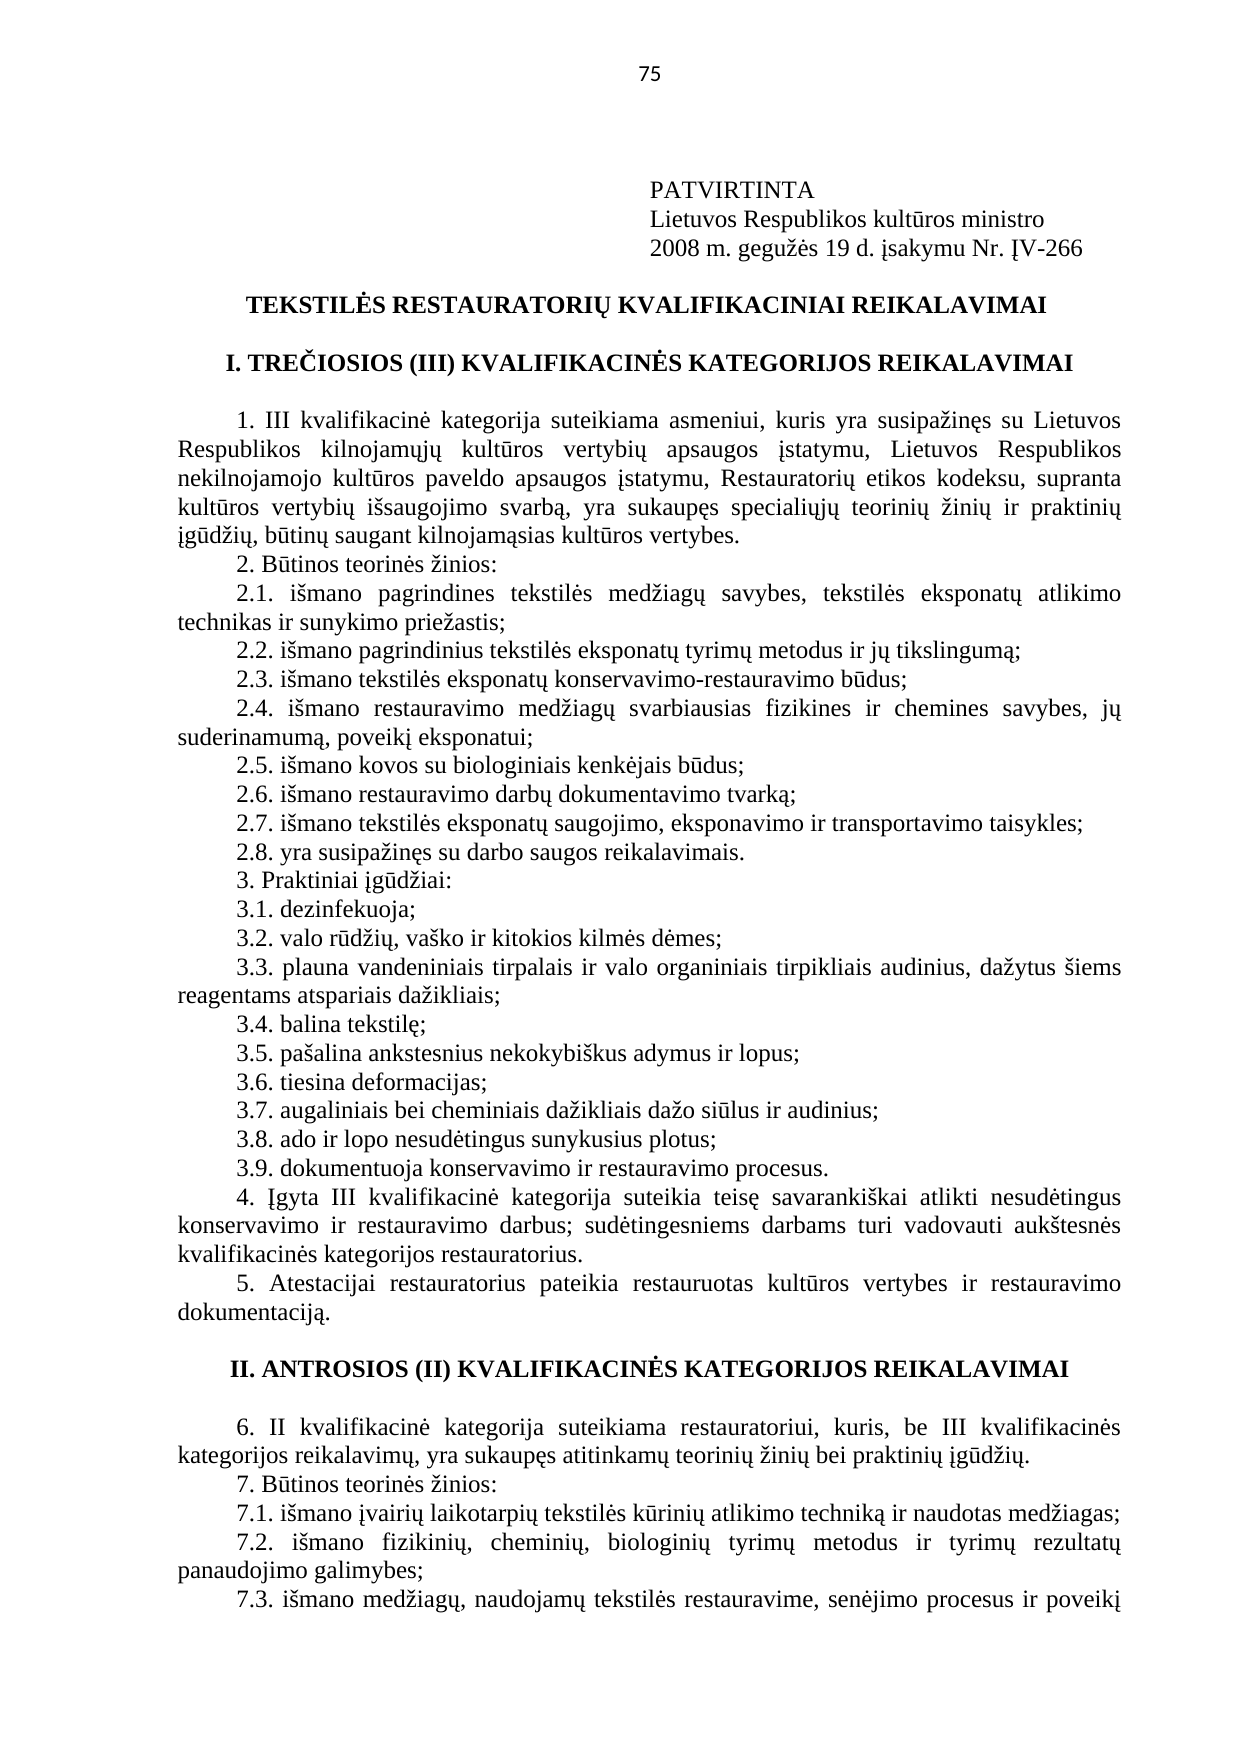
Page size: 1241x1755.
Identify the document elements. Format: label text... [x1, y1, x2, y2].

text 7. Būtinos teorinės žinios: [177, 1469, 1122, 1498]
text 1. III kvalifikacinė kategorija suteikiama asmeniui, kuris yra susipažinęs su Lietuvos Respublikos kilnojamųjų kultūros vertybių apsaugos įstatymu, Lietuvos Respublikos nekilnojamojo kultūros paveldo apsaugos įstatymu, Restauratorių etikos kodeksu, supranta kultūros vertybių išsaugojimo svarbą, yra sukaupęs specialiųjų teorinių žinių ir praktinių įgūdžių, būtinų saugant kilnojamąsias kultūros vertybes. [177, 406, 1122, 549]
text 4. Įgyta III kvalifikacinė kategorija suteikia teisę savarankiškai atlikti nesudėtingus konservavimo ir restauravimo darbus; sudėtingesniems darbams turi vadovauti aukštesnės kvalifikacinės kategorijos restauratorius. [177, 1182, 1122, 1268]
text 3.4. balina tekstilę; [177, 1009, 1122, 1038]
text Lietuvos Respublikos kultūros ministro [649, 204, 1122, 233]
text 2.4. išmano restauravimo medžiagų svarbiausias fizikines ir chemines savybes, jų suderinamumą, poveikį eksponatui; [177, 693, 1122, 751]
text PATVIRTINTA [649, 176, 1122, 204]
text 3.3. plauna vandeniniais tirpalais ir valo organiniais tirpikliais audinius, dažytus šiems reagentams atspariais dažikliais; [177, 952, 1122, 1009]
text TEKSTILĖS RESTAURATORIŲ KVALIFIKACINIAI REIKALAVIMAI [177, 291, 1122, 319]
text 2.1. išmano pagrindines tekstilės medžiagų savybes, tekstilės eksponatų atlikimo technikas ir sunykimo priežastis; [177, 578, 1122, 636]
text 5. Atestacijai restauratorius pateikia restauruotas kultūros vertybes ir restauravimo dokumentaciją. [177, 1268, 1122, 1326]
text 2.6. išmano restauravimo darbų dokumentavimo tvarką; [177, 779, 1122, 808]
text 3.9. dokumentuoja konservavimo ir restauravimo procesus. [177, 1153, 1122, 1182]
text 2.7. išmano tekstilės eksponatų saugojimo, eksponavimo ir transportavimo taisykles; [177, 808, 1122, 837]
text 3.5. pašalina ankstesnius nekokybiškus adymus ir lopus; [177, 1038, 1122, 1067]
text 3.7. augaliniais bei cheminiais dažikliais dažo siūlus ir audinius; [177, 1096, 1122, 1124]
text 3.8. ado ir lopo nesudėtingus sunykusius plotus; [177, 1124, 1122, 1153]
text 7.1. išmano įvairių laikotarpių tekstilės kūrinių atlikimo techniką ir naudotas medžiagas; [177, 1498, 1122, 1527]
text 3.6. tiesina deformacijas; [177, 1067, 1122, 1096]
text II. ANTROSIOS (II) KVALIFIKACINĖS KATEGORIJOS REIKALAVIMAI [177, 1354, 1122, 1383]
text I. TREČIOSIOS (III) KVALIFIKACINĖS KATEGORIJOS REIKALAVIMAI [177, 348, 1122, 377]
text 6. II kvalifikacinė kategorija suteikiama restauratoriui, kuris, be III kvalifikacinės kategorijos reikalavimų, yra sukaupęs atitinkamų teorinių žinių bei praktinių įgūdžių. [177, 1412, 1122, 1469]
text 3.1. dezinfekuoja; [177, 894, 1122, 923]
text 3.2. valo rūdžių, vaško ir kitokios kilmės dėmes; [177, 923, 1122, 952]
text 7.3. išmano medžiagų, naudojamų tekstilės restauravime, senėjimo procesus ir poveikį [177, 1584, 1122, 1613]
text 3. Praktiniai įgūdžiai: [177, 866, 1122, 894]
text 2.5. išmano kovos su biologiniais kenkėjais būdus; [177, 751, 1122, 779]
text 2.8. yra susipažinęs su darbo saugos reikalavimais. [177, 837, 1122, 866]
text 2008 m. gegužės 19 d. įsakymu Nr. ĮV-266 [649, 233, 1122, 262]
text 2. Būtinos teorinės žinios: [177, 549, 1122, 578]
text 2.3. išmano tekstilės eksponatų konservavimo-restauravimo būdus; [177, 664, 1122, 693]
text 2.2. išmano pagrindinius tekstilės eksponatų tyrimų metodus ir jų tikslingumą; [177, 636, 1122, 664]
text 7.2. išmano fizikinių, cheminių, biologinių tyrimų metodus ir tyrimų rezultatų panaudojimo galimybes; [177, 1527, 1122, 1584]
